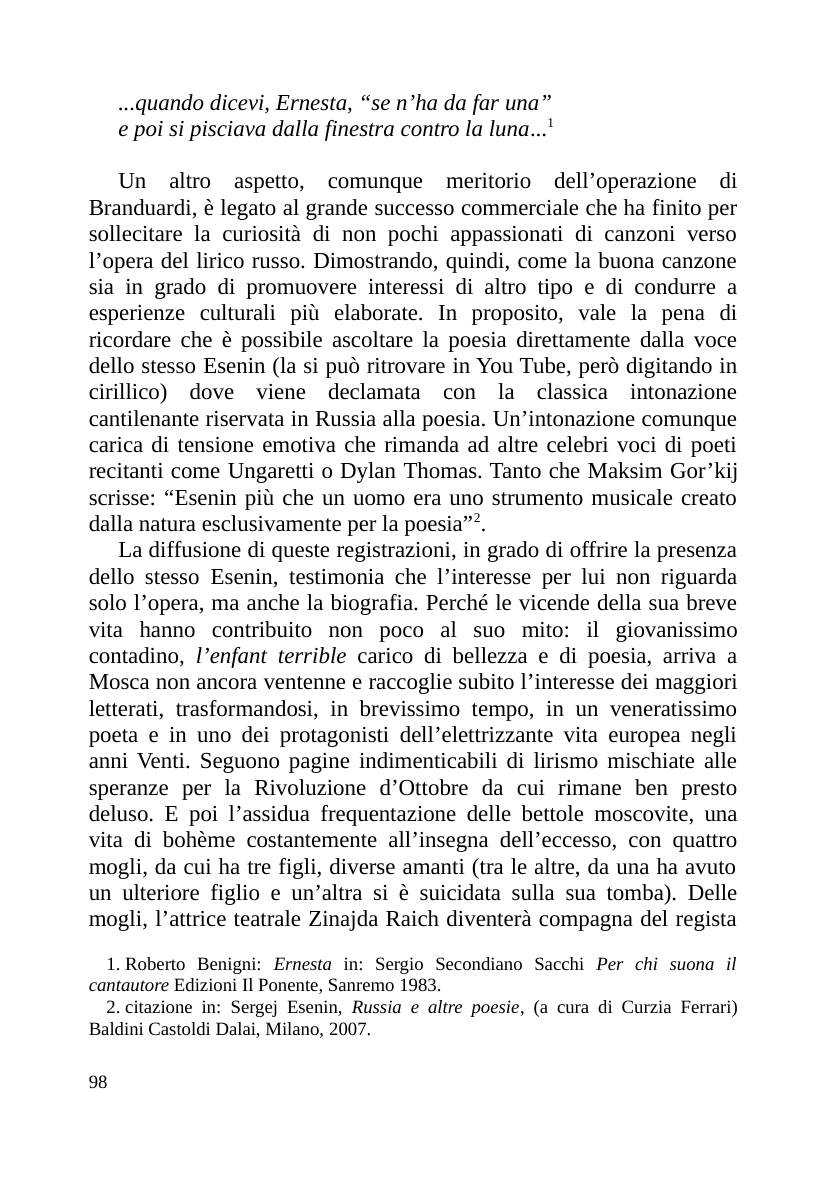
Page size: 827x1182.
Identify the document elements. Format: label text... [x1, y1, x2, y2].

text e poi si pisciava dalla finestra contro la luna... [88, 115, 738, 141]
text Un altro aspetto, comunque meritorio dell’operazione di Branduardi, è legato al grande successo commerciale che ha finito per sollecitare la curiosità di non pochi appassionati di canzoni verso l’opera del lirico russo. Dimostrando, quindi, come la buona canzone sia in grado di promuovere interessi di altro tipo e di condurre a esperienze culturali più elaborate. In proposito, vale la pena di ricordare che è possibile ascoltare la poesia direttamente dalla voce dello stesso Esenin (la si può ritrovare in You Tube, però digitando in cirillico) dove viene declamata con la classica intonazione cantilenante riservata in Russia alla poesia. Un’intonazione comunque carica di tensione emotiva che rimanda ad altre celebri voci di poeti recitanti come Ungaretti o Dylan Thomas. Tanto che Maksim Gor’kij scrisse: “Esenin più che un uomo era uno strumento musicale creato dalla natura esclusivamente per la poesia”. [88, 168, 738, 537]
text La diffusione di queste registrazioni, in grado di offrire la presenza dello stesso Esenin, testimonia che l’interesse per lui non riguarda solo l’opera, ma anche la biografia. Perché le vicende della sua breve vita hanno contribuito non poco al suo mito: il giovanissimo contadino, l’enfant terrible carico di bellezza e di poesia, arriva a Mosca non ancora ventenne e raccoglie subito l’interesse dei maggiori letterati, trasformandosi, in brevissimo tempo, in un veneratissimo poeta e in uno dei protagonisti dell’elettrizzante vita europea negli anni Venti. Seguono pagine indimenticabili di lirismo mischiate alle speranze per la Rivoluzione d’Ottobre da cui rimane ben presto deluso. E poi l’assidua frequentazione delle bettole moscovite, una vita di bohème costantemente all’insegna dell’eccesso, con quattro mogli, da cui ha tre figli, diverse amanti (tra le altre, da una ha avuto un ulteriore figlio e un’altra si è suicidata sulla sua tomba). Delle mogli, l’attrice teatrale Zinajda Raich diventerà compagna del regista [88, 537, 738, 932]
text ...quando dicevi, Ernesta, “se n’ha da far una” [88, 88, 738, 115]
text citazione in: Sergej Esenin, Russia e altre poesie, (a cura di Curzia Ferrari) Baldini Castoldi Dalai, Milano, 2007. [88, 996, 738, 1039]
text Roberto Benigni: Ernesta in: Sergio Secondiano Sacchi Per chi suona il cantautore Edizioni Il Ponente, Sanremo 1983. [88, 953, 738, 996]
